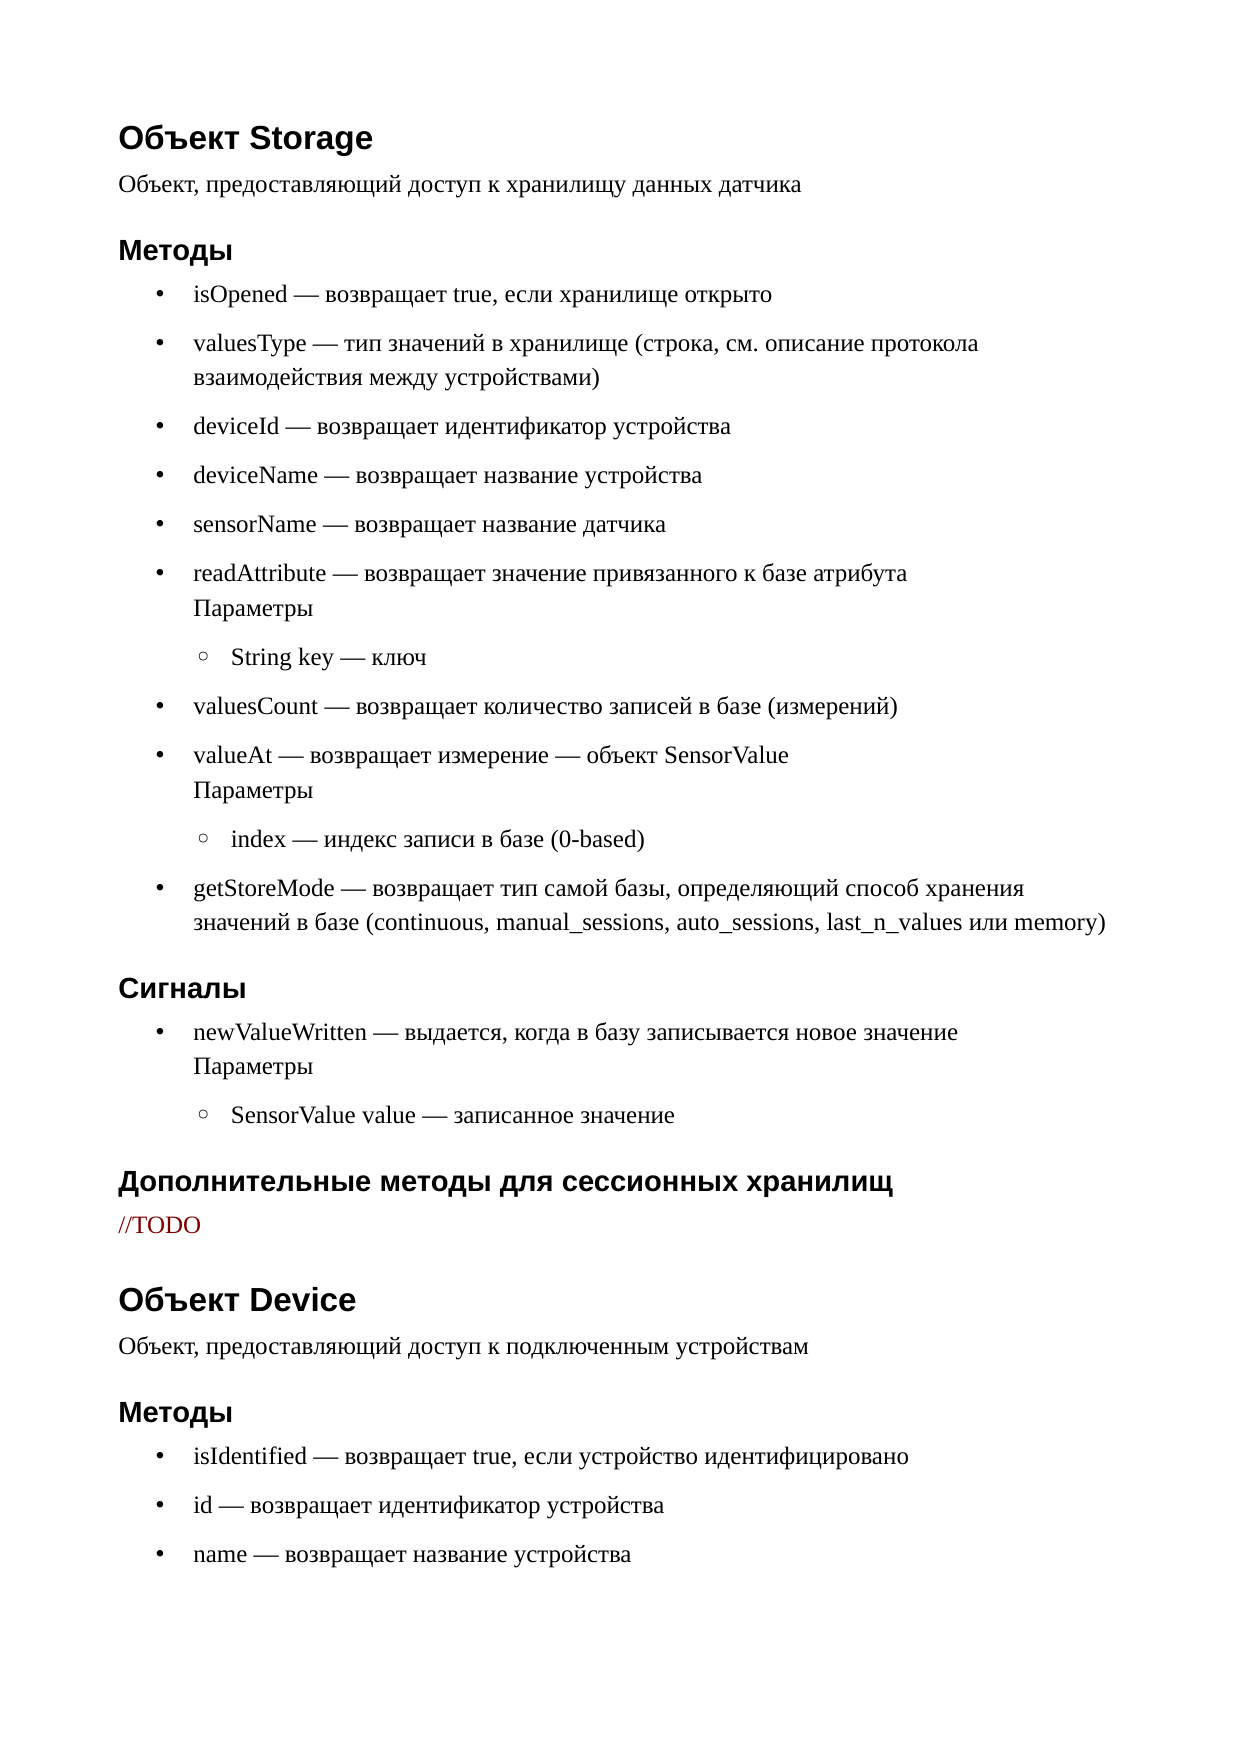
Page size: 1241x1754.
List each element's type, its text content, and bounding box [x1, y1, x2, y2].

list index — индекс записи в базе (0-based) [193, 824, 1122, 852]
list valuesCount — возвращает количество записей в базе (измерений) [156, 691, 1122, 720]
list readAttribute — возвращает значение привязанного к базе атрибута Параметры [156, 558, 1122, 622]
list isIdentified — возвращает true, если устройство идентифицировано [156, 1441, 1122, 1469]
subtitle Объект Device [118, 1280, 1122, 1318]
list getStoreMode — возвращает тип самой базы, определяющий способ хранения значений в базе (continuous, manual_sessions, auto_sessions, last_n_values или memory) [156, 873, 1122, 936]
text Объект, предоставляющий доступ к хранилищу данных датчика [118, 169, 1122, 198]
list valuesType — тип значений в хранилище (строка, см. описание протокола взаимодействия между устройствами) [156, 328, 1122, 391]
list SensorValue value — записанное значение [193, 1101, 1122, 1129]
subtitle Методы [118, 233, 1122, 266]
list isOpened — возвращает true, если хранилище открыто [156, 279, 1122, 307]
list id — возвращает идентификатор устройства [156, 1490, 1122, 1518]
list name — возвращает название устройства [156, 1539, 1122, 1568]
list String key — ключ [193, 642, 1122, 671]
subtitle Объект Storage [118, 118, 1122, 157]
text Объект, предоставляющий доступ к подключенным устройствам [118, 1331, 1122, 1360]
text //TODO [118, 1210, 1122, 1239]
list newValueWritten — выдается, когда в базу записывается новое значение Параметры [156, 1017, 1122, 1080]
subtitle Дополнительные методы для сессионных хранилищ [118, 1164, 1122, 1198]
list valueAt — возвращает измерение — объект SensorValue Параметры [156, 740, 1122, 803]
list deviceId — возвращает идентификатор устройства [156, 411, 1122, 440]
subtitle Сигналы [118, 971, 1122, 1004]
list sensorName — возвращает название датчика [156, 509, 1122, 538]
subtitle Методы [118, 1395, 1122, 1428]
list deviceName — возвращает название устройства [156, 460, 1122, 489]
